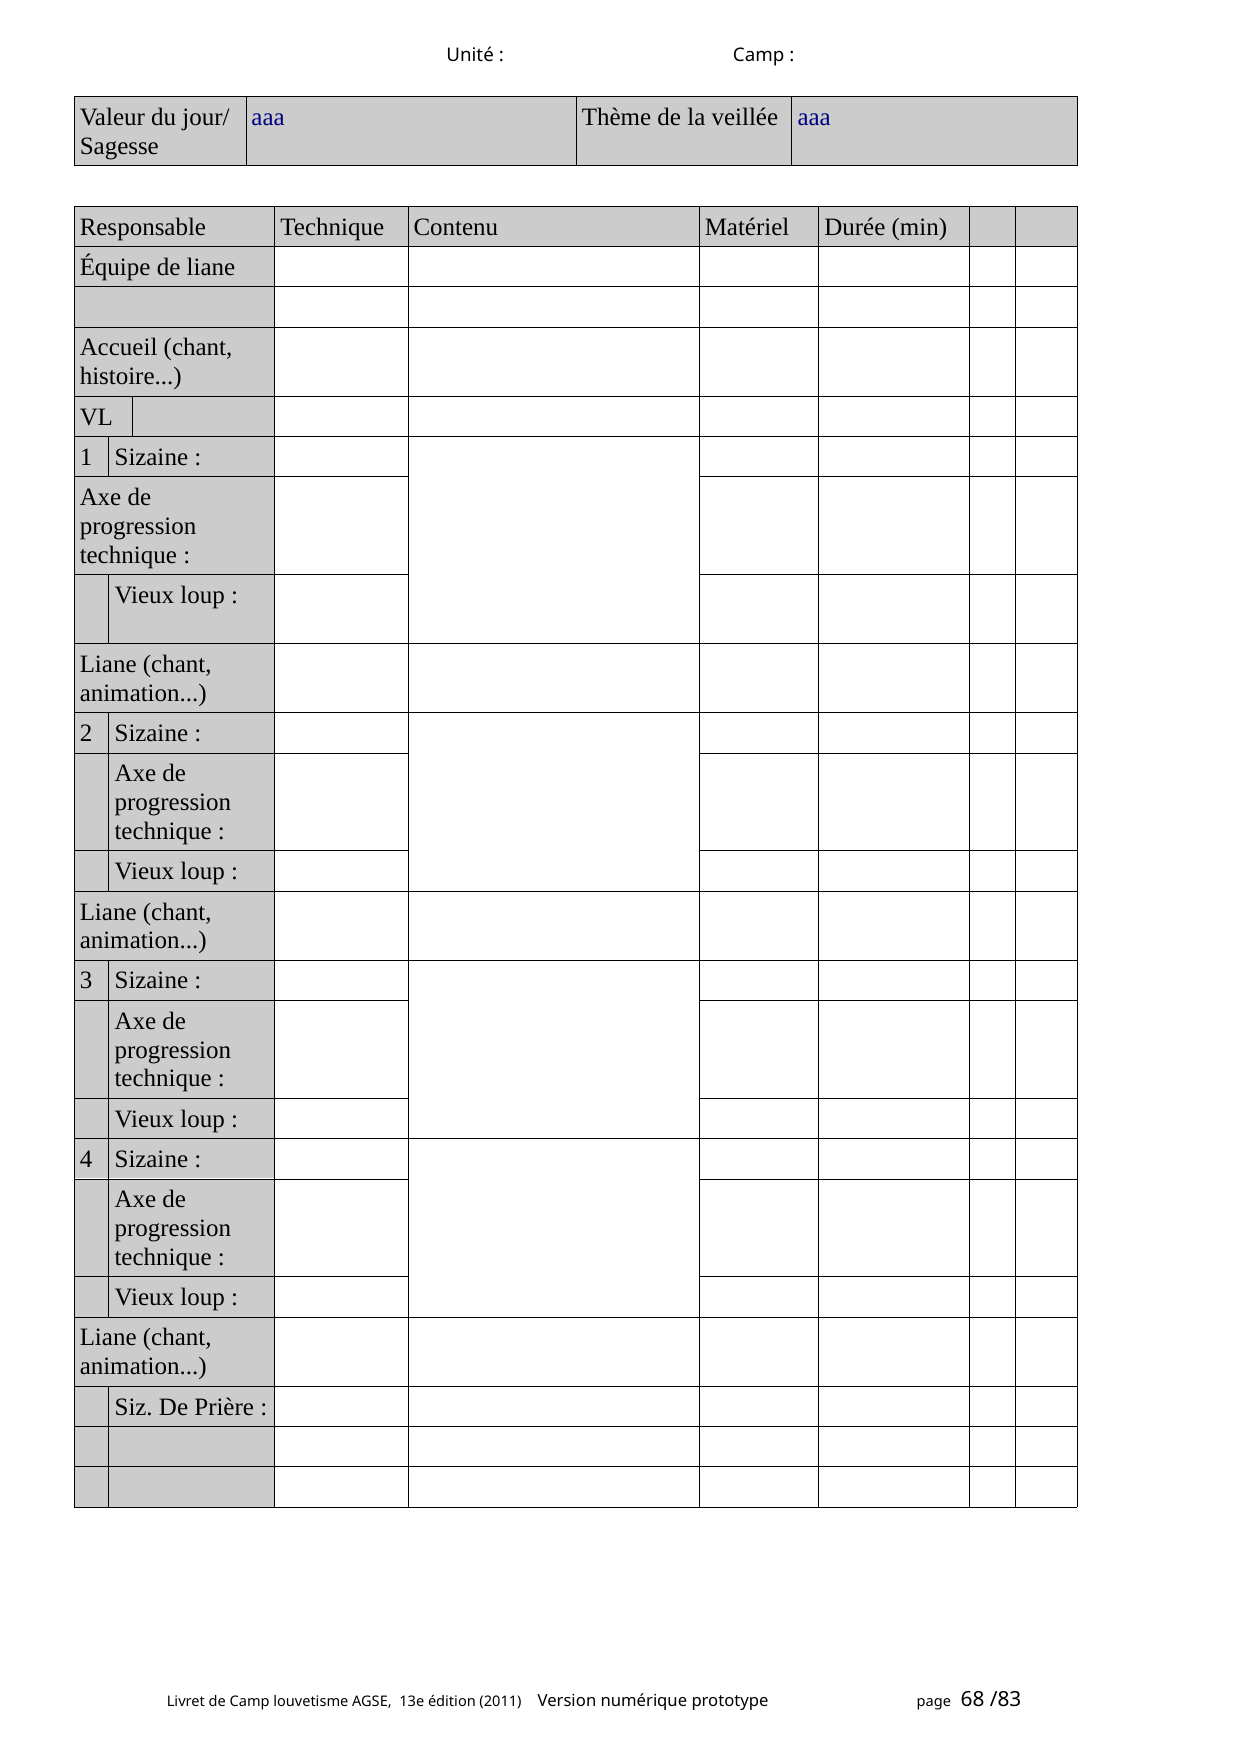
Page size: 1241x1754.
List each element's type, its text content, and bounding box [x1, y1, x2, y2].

table_cell [1016, 328, 1077, 396]
table_cell [409, 247, 699, 286]
table_cell [819, 1277, 969, 1317]
table_cell [75, 1427, 108, 1466]
table_header Valeur du jour/ Sagesse [75, 97, 246, 165]
table_cell [409, 1467, 699, 1507]
table_cell Équipe de liane [75, 247, 274, 286]
table_cell Vieux loup : [109, 575, 274, 643]
table_cell [1016, 713, 1077, 753]
table_cell [970, 328, 1015, 396]
table_cell [275, 1427, 408, 1466]
table_cell [970, 1318, 1015, 1386]
table_cell Axe de progression technique : [109, 754, 274, 850]
table_cell [275, 397, 408, 436]
table_cell [700, 247, 818, 286]
table_cell 3 [75, 961, 108, 1000]
table_cell 4 [75, 1139, 108, 1178]
table_cell [1016, 247, 1077, 286]
table_cell [700, 713, 818, 753]
table_cell [819, 477, 969, 574]
table_cell [275, 437, 408, 476]
table_cell [819, 961, 969, 1000]
table_cell [700, 1001, 818, 1098]
table_cell Liane (chant, animation...) [75, 1318, 274, 1386]
table_cell [275, 713, 408, 753]
table_cell [409, 1427, 699, 1466]
table_cell [970, 1139, 1015, 1178]
table_cell [409, 437, 699, 643]
table_cell [409, 1387, 699, 1426]
table_cell [275, 575, 408, 643]
table_cell [275, 1099, 408, 1138]
table_cell [133, 397, 274, 436]
table_cell [1016, 287, 1077, 327]
table_cell [819, 1001, 969, 1098]
table_cell [409, 397, 699, 436]
table_cell [409, 1139, 699, 1317]
table_cell [970, 1387, 1015, 1426]
table_cell [819, 1427, 969, 1466]
table_cell [970, 961, 1015, 1000]
table_cell [1016, 575, 1077, 643]
table_cell [819, 1139, 969, 1178]
table_header Responsable [75, 207, 274, 246]
table_cell [700, 1139, 818, 1178]
table_cell Sizaine : [109, 713, 274, 753]
table_cell [819, 437, 969, 476]
table_header [1016, 207, 1077, 246]
table_cell [275, 851, 408, 891]
table_cell [74, 166, 1077, 206]
table_cell [1016, 1180, 1077, 1276]
table_cell [409, 287, 699, 327]
table_cell [970, 713, 1015, 753]
table_header Contenu [409, 207, 699, 246]
table_cell [75, 851, 108, 891]
table_cell Vieux loup : [109, 851, 274, 891]
table_cell [1016, 1318, 1077, 1386]
table_cell [1016, 851, 1077, 891]
table_cell [75, 1467, 108, 1507]
table_cell [819, 397, 969, 436]
table_header Technique [275, 207, 408, 246]
table_cell [275, 1001, 408, 1098]
table_cell [970, 1099, 1015, 1138]
table_cell [700, 892, 818, 960]
table_cell [275, 892, 408, 960]
table_cell [275, 477, 408, 574]
table_cell [700, 397, 818, 436]
table_cell [700, 437, 818, 476]
table_cell [819, 247, 969, 286]
table_cell [275, 644, 408, 712]
table_cell [970, 1277, 1015, 1317]
table_cell [1016, 477, 1077, 574]
table_cell [700, 1387, 818, 1426]
table_cell [409, 713, 699, 891]
table_header Durée (min) [819, 207, 969, 246]
table_cell Accueil (chant, histoire...) [75, 328, 274, 396]
table_cell [275, 1467, 408, 1507]
table_cell [819, 575, 969, 643]
table_cell [970, 644, 1015, 712]
table_cell [275, 247, 408, 286]
table_cell [275, 1277, 408, 1317]
table_cell [409, 644, 699, 712]
table_cell [700, 754, 818, 850]
table_header aaa [247, 97, 576, 165]
table_cell [1016, 644, 1077, 712]
table_cell Liane (chant, animation...) [75, 892, 274, 960]
table_cell [819, 644, 969, 712]
table_cell [819, 287, 969, 327]
table_cell [700, 1318, 818, 1386]
table_cell [1016, 397, 1077, 436]
table_cell [970, 892, 1015, 960]
table_cell [700, 1427, 818, 1466]
table_cell [970, 397, 1015, 436]
table_cell [700, 1467, 818, 1507]
table_cell [970, 247, 1015, 286]
table_cell Vieux loup : [109, 1277, 274, 1317]
table_cell [700, 477, 818, 574]
table_cell [275, 961, 408, 1000]
table_cell [970, 1001, 1015, 1098]
table_cell [1016, 437, 1077, 476]
table_cell [819, 328, 969, 396]
table_cell Sizaine : [109, 1139, 274, 1178]
table_cell [819, 851, 969, 891]
table_cell [1016, 1467, 1077, 1507]
table_cell [819, 1318, 969, 1386]
table_header Matériel [700, 207, 818, 246]
table_cell Axe de progression technique : [75, 477, 274, 574]
table_cell Vieux loup : [109, 1099, 274, 1138]
table_cell [700, 287, 818, 327]
table_cell Sizaine : [109, 437, 274, 476]
table_cell Sizaine : [109, 961, 274, 1000]
table_cell [1016, 1099, 1077, 1138]
table_cell [75, 1001, 108, 1098]
table_cell [970, 1180, 1015, 1276]
table_cell Liane (chant, animation...) [75, 644, 274, 712]
table_cell [970, 575, 1015, 643]
table_cell [75, 754, 108, 850]
table_cell [700, 1277, 818, 1317]
table_cell [409, 328, 699, 396]
table_cell [275, 1139, 408, 1178]
table_cell [970, 437, 1015, 476]
table_cell [700, 851, 818, 891]
table_header aaa [792, 97, 1077, 165]
table_cell [109, 1427, 274, 1466]
table_cell [1016, 1387, 1077, 1426]
table_header [970, 207, 1015, 246]
table_cell [700, 575, 818, 643]
table_cell [970, 1427, 1015, 1466]
table_cell [819, 713, 969, 753]
table_cell [700, 1180, 818, 1276]
table_cell [700, 961, 818, 1000]
table_cell [1016, 961, 1077, 1000]
table_cell [1016, 1139, 1077, 1178]
table_cell [1016, 892, 1077, 960]
table_cell VL [75, 397, 132, 436]
table_cell 2 [75, 713, 108, 753]
table_cell Axe de progression technique : [109, 1180, 274, 1276]
table_cell [700, 1099, 818, 1138]
table_cell [819, 1099, 969, 1138]
table_cell [700, 328, 818, 396]
table_cell [275, 1180, 408, 1276]
table_cell [275, 1318, 408, 1386]
table_cell [819, 892, 969, 960]
table_header Thème de la veillée [577, 97, 791, 165]
table_cell [75, 575, 108, 643]
table_cell [275, 754, 408, 850]
table_cell 1 [75, 437, 108, 476]
table_cell [819, 1180, 969, 1276]
table_cell [75, 1099, 108, 1138]
table_cell [275, 287, 408, 327]
table_cell [409, 892, 699, 960]
table_cell [1016, 754, 1077, 850]
table_cell [970, 851, 1015, 891]
table_cell [819, 1467, 969, 1507]
table_cell [75, 1180, 108, 1276]
table_cell [970, 754, 1015, 850]
table_cell [75, 1387, 108, 1426]
table_cell [819, 754, 969, 850]
table_cell [970, 1467, 1015, 1507]
table_cell Siz. De Prière : [109, 1387, 274, 1426]
table_cell [275, 328, 408, 396]
table_cell [1016, 1001, 1077, 1098]
table_cell [275, 1387, 408, 1426]
table_cell [1016, 1277, 1077, 1317]
table_cell [75, 1277, 108, 1317]
table_cell [109, 1467, 274, 1507]
table_cell [409, 961, 699, 1138]
table_cell [409, 1318, 699, 1386]
table_cell Axe de progression technique : [109, 1001, 274, 1098]
table_cell [1016, 1427, 1077, 1466]
table_cell [970, 477, 1015, 574]
table_cell [75, 287, 274, 327]
table_cell [819, 1387, 969, 1426]
table_cell [700, 644, 818, 712]
table_cell [970, 287, 1015, 327]
